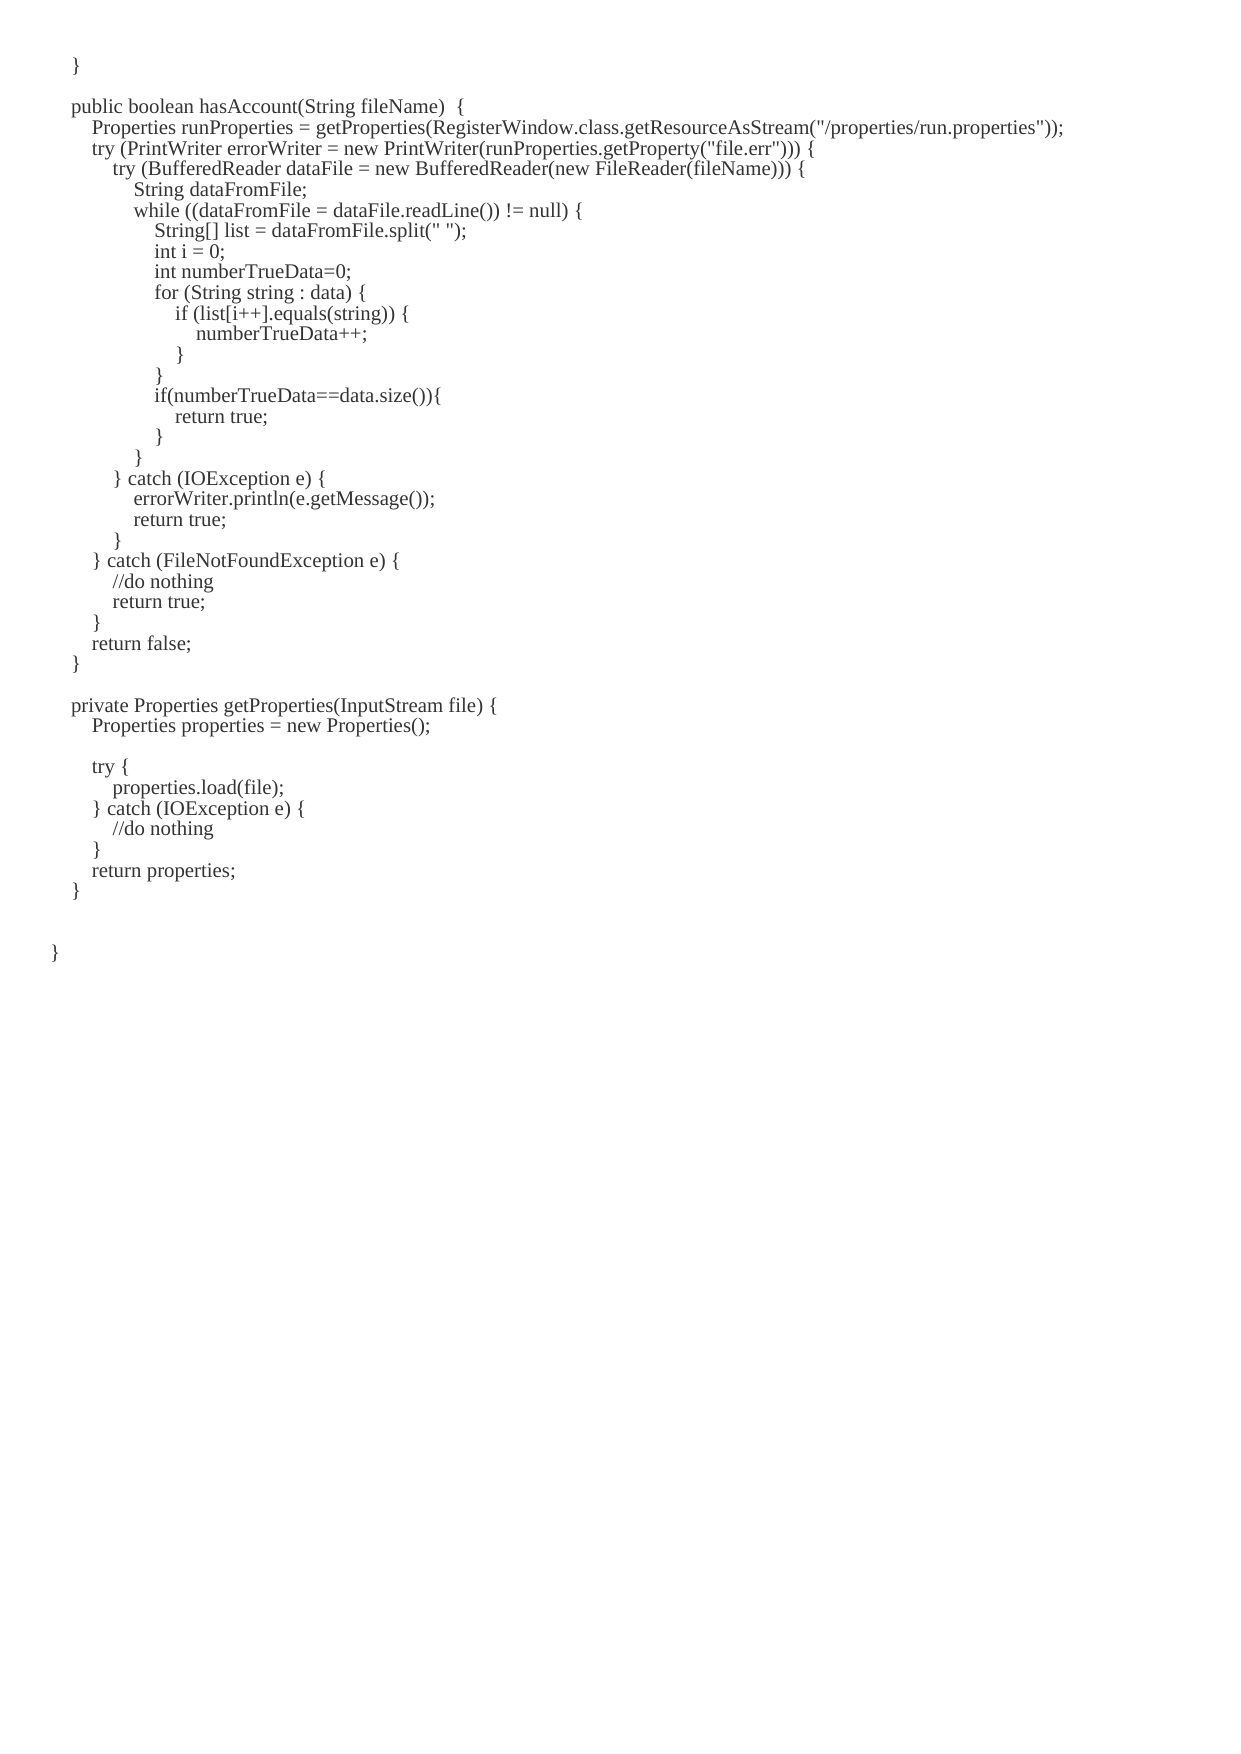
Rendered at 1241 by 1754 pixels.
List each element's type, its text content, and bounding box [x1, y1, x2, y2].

text return true; [50, 407, 1202, 427]
text public boolean hasAccount(String fileName) { [50, 97, 1202, 118]
text try (PrintWriter errorWriter = new PrintWriter(runProperties.getProperty("file.err"))) { [50, 139, 1202, 159]
text } [50, 366, 1202, 386]
text try (BufferedReader dataFile = new BufferedReader(new FileReader(fileName))) { [50, 159, 1202, 180]
text } [50, 654, 1202, 675]
text return false; [50, 634, 1202, 654]
text properties.load(file); [50, 778, 1202, 799]
text private Properties getProperties(InputStream file) { [50, 696, 1202, 716]
text Properties properties = new Properties(); [50, 716, 1202, 737]
text } [50, 840, 1202, 861]
text int numberTrueData=0; [50, 262, 1202, 283]
text } catch (IOException e) { [50, 799, 1202, 819]
text return true; [50, 510, 1202, 531]
text return true; [50, 592, 1202, 613]
text while ((dataFromFile = dataFile.readLine()) != null) { [50, 201, 1202, 221]
text for (String string : data) { [50, 283, 1202, 304]
text } [50, 345, 1202, 366]
text String dataFromFile; [50, 180, 1202, 201]
text } [50, 531, 1202, 551]
text return properties; [50, 861, 1202, 881]
text } [50, 613, 1202, 634]
text //do nothing [50, 572, 1202, 592]
text errorWriter.println(e.getMessage()); [50, 489, 1202, 510]
text try { [50, 757, 1202, 778]
text if(numberTrueData==data.size()){ [50, 386, 1202, 407]
text } catch (FileNotFoundException e) { [50, 551, 1202, 572]
text } [50, 448, 1202, 469]
text } [50, 943, 1202, 964]
text Properties runProperties = getProperties(RegisterWindow.class.getResourceAsStream("/properties/run.properties")); [50, 118, 1202, 139]
text String[] list = dataFromFile.split(" "); [50, 221, 1202, 242]
text numberTrueData++; [50, 324, 1202, 345]
text } [50, 56, 1202, 77]
text if (list[i++].equals(string)) { [50, 304, 1202, 324]
text int i = 0; [50, 242, 1202, 262]
text } catch (IOException e) { [50, 469, 1202, 489]
text //do nothing [50, 819, 1202, 840]
text } [50, 881, 1202, 902]
text } [50, 427, 1202, 448]
